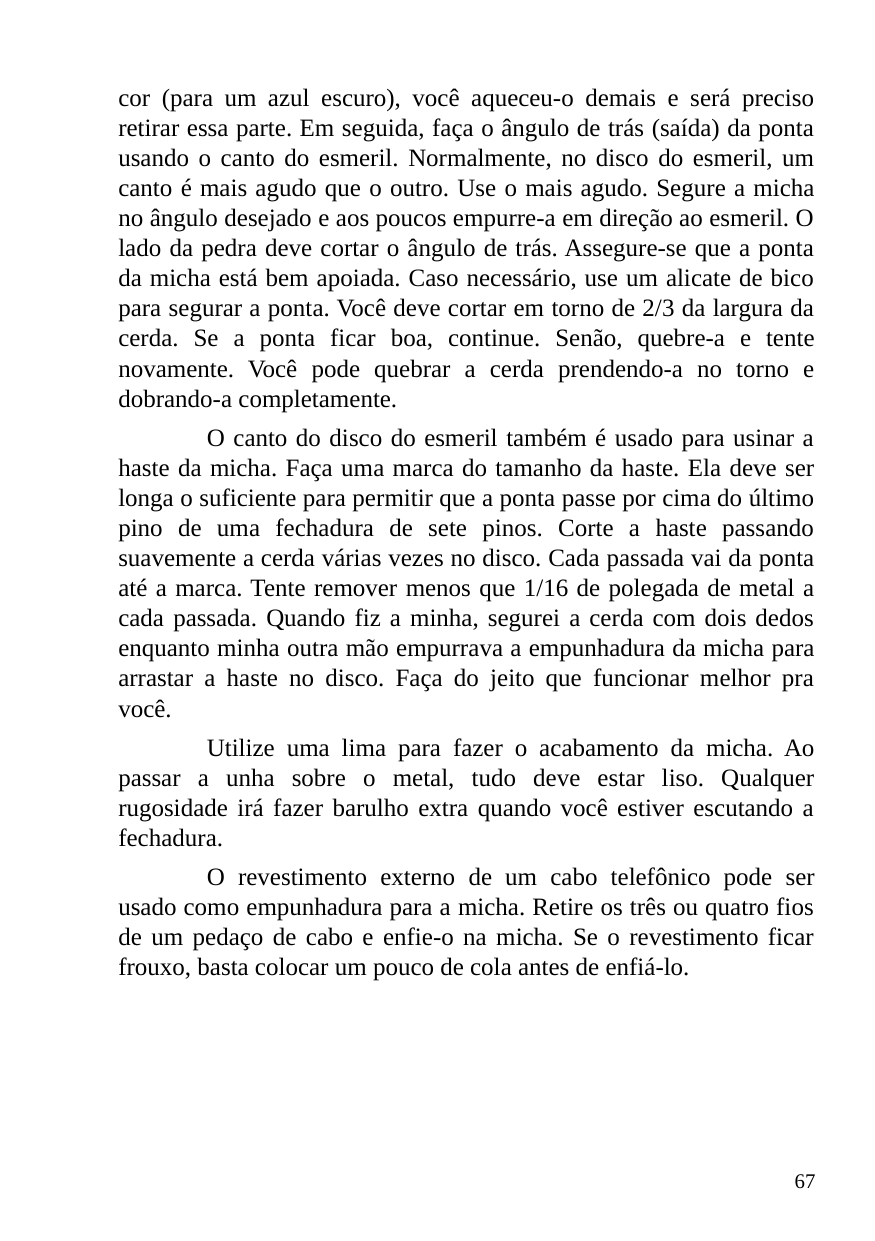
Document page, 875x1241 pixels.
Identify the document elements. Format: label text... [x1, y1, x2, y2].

text Utilize uma lima para fazer o acabamento da micha. Ao passar a unha sobre o metal, tudo deve estar liso. Qualquer rugosidade irá fazer barulho extra quando você estiver escutando a fechadura. [118, 733, 815, 852]
text O canto do disco do esmeril também é usado para usinar a haste da micha. Faça uma marca do tamanho da haste. Ela deve ser longa o suficiente para permitir que a ponta passe por cima do último pino de uma fechadura de sete pinos. Corte a haste passando suavemente a cerda várias vezes no disco. Cada passada vai da ponta até a marca. Tente remover menos que 1/16 de polegada de metal a cada passada. Quando fiz a minha, segurei a cerda com dois dedos enquanto minha outra mão empurrava a empunhadura da micha para arrastar a haste no disco. Faça do jeito que funcionar melhor pra você. [118, 423, 815, 722]
text cor (para um azul escuro), você aqueceu-o demais e será preciso retirar essa parte. Em seguida, faça o ângulo de trás (saída) da ponta usando o canto do esmeril. Normalmente, no disco do esmeril, um canto é mais agudo que o outro. Use o mais agudo. Segure a micha no ângulo desejado e aos poucos empurre-a em direção ao esmeril. O lado da pedra deve cortar o ângulo de trás. Assegure-se que a ponta da micha está bem apoiada. Caso necessário, use um alicate de bico para segurar a ponta. Você deve cortar em torno de 2/3 da largura da cerda. Se a ponta ficar boa, continue. Senão, quebre-a e tente novamente. Você pode quebrar a cerda prendendo-a no torno e dobrando-a completamente. [118, 83, 815, 412]
text O revestimento externo de um cabo telefônico pode ser usado como empunhadura para a micha. Retire os três ou quatro fios de um pedaço de cabo e enfie-o na micha. Se o revestimento ficar frouxo, basta colocar um pouco de cola antes de enfiá-lo. [118, 862, 815, 981]
